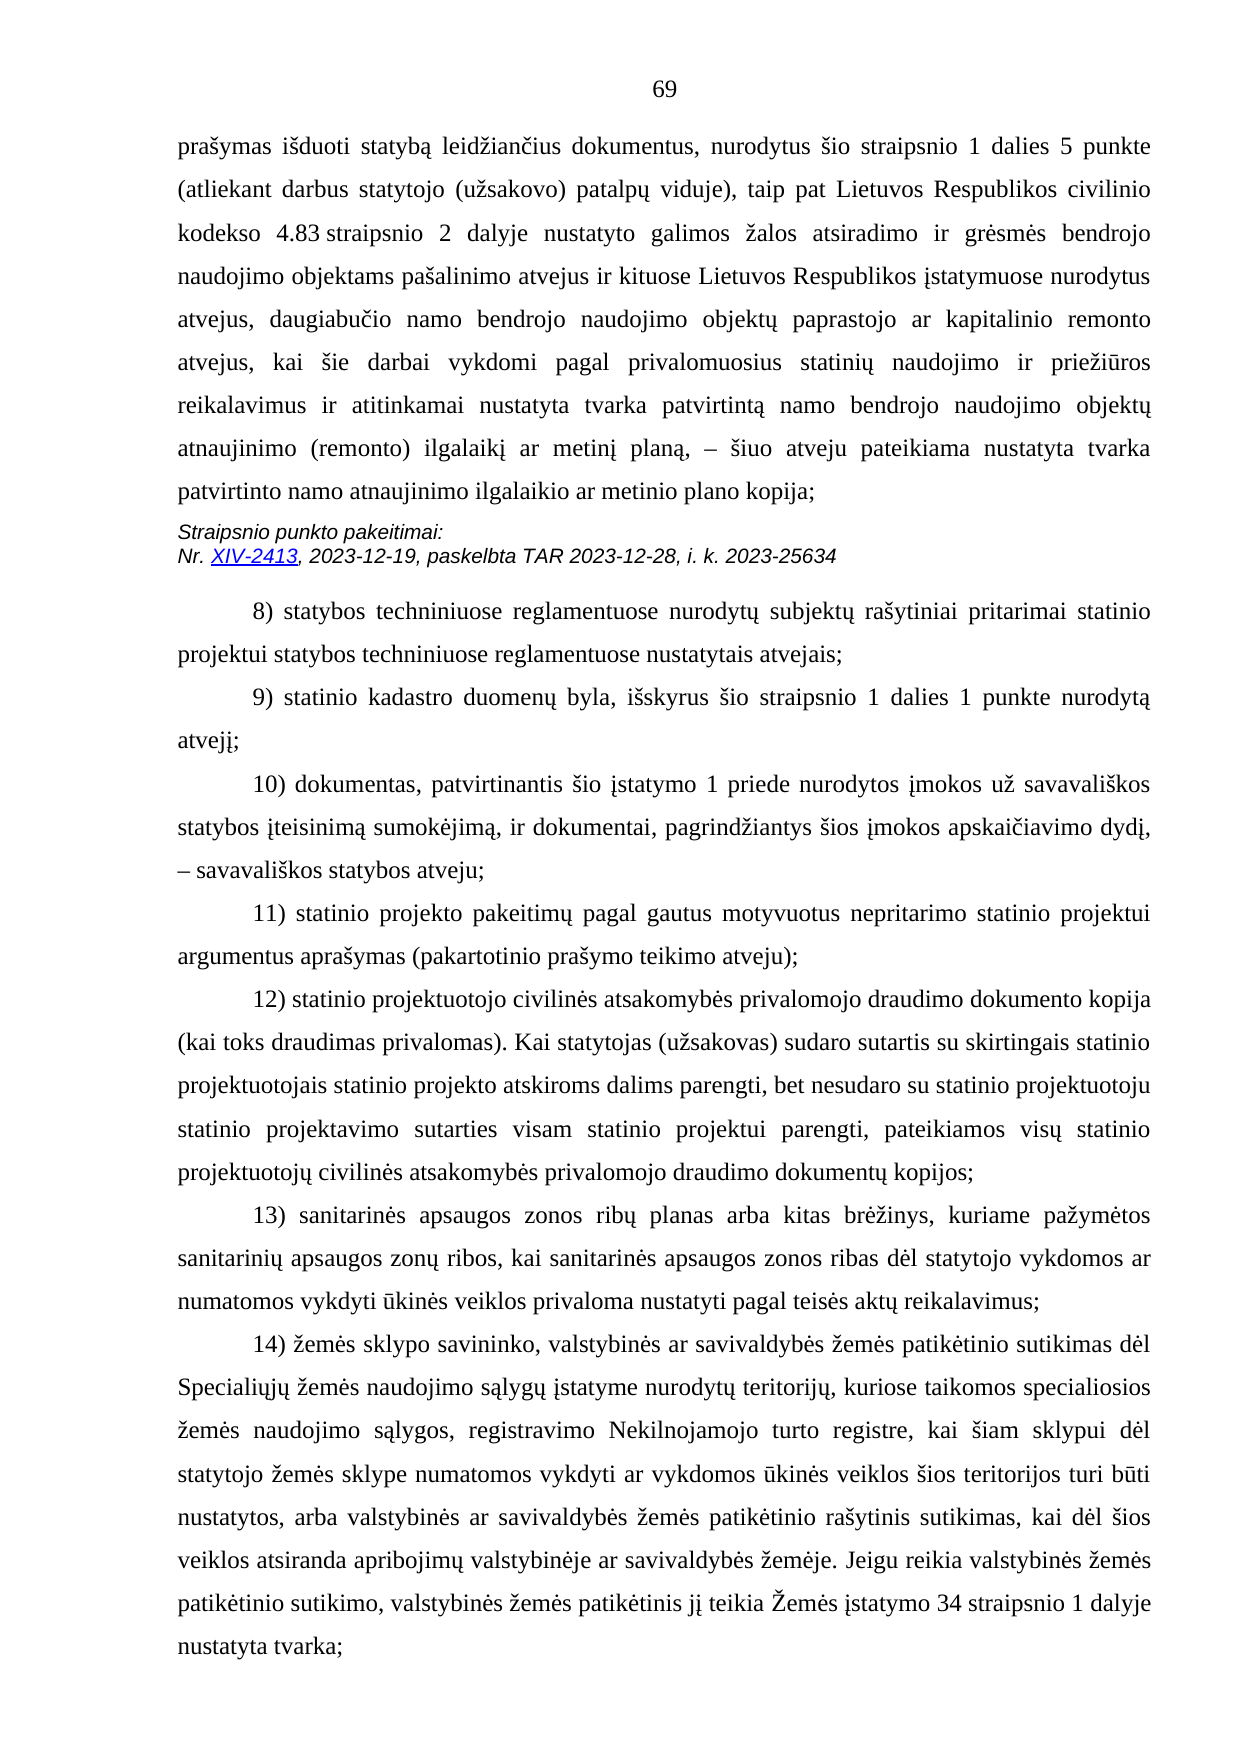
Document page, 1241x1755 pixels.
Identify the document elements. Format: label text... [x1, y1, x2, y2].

text Straipsnio punkto pakeitimai: [177, 519, 1152, 543]
text 8) statybos techniniuose reglamentuose nurodytų subjektų rašytiniai pritarimai statinio projektui statybos techniniuose reglamentuose nustatytais atvejais; [177, 596, 1152, 668]
text Nr. XIV-2413, 2023-12-19, paskelbta TAR 2023-12-28, i. k. 2023-25634 [177, 543, 1152, 567]
text 13) sanitarinės apsaugos zonos ribų planas arba kitas brėžinys, kuriame pažymėtos sanitarinių apsaugos zonų ribos, kai sanitarinės apsaugos zonos ribas dėl statytojo vykdomos ar numatomos vykdyti ūkinės veiklos privaloma nustatyti pagal teisės aktų reikalavimus; [177, 1200, 1152, 1315]
text prašymas išduoti statybą leidžiančius dokumentus, nurodytus šio straipsnio 1 dalies 5 punkte (atliekant darbus statytojo (užsakovo) patalpų viduje), taip pat Lietuvos Respublikos civilinio kodekso 4.83 straipsnio 2 dalyje nustatyto galimos žalos atsiradimo ir grėsmės bendrojo naudojimo objektams pašalinimo atvejus ir kituose Lietuvos Respublikos įstatymuose nurodytus atvejus, daugiabučio namo bendrojo naudojimo objektų paprastojo ar kapitalinio remonto atvejus, kai šie darbai vykdomi pagal privalomuosius statinių naudojimo ir priežiūros reikalavimus ir atitinkamai nustatyta tvarka patvirtintą namo bendrojo naudojimo objektų atnaujinimo (remonto) ilgalaikį ar metinį planą, – šiuo atveju pateikiama nustatyta tvarka patvirtinto namo atnaujinimo ilgalaikio ar metinio plano kopija; [177, 131, 1152, 505]
text 11) statinio projekto pakeitimų pagal gautus motyvuotus nepritarimo statinio projektui argumentus aprašymas (pakartotinio prašymo teikimo atveju); [177, 898, 1152, 970]
text 12) statinio projektuotojo civilinės atsakomybės privalomojo draudimo dokumento kopija (kai toks draudimas privalomas). Kai statytojas (užsakovas) sudaro sutartis su skirtingais statinio projektuotojais statinio projekto atskiroms dalims parengti, bet nesudaro su statinio projektuotoju statinio projektavimo sutarties visam statinio projektui parengti, pateikiamos visų statinio projektuotojų civilinės atsakomybės privalomojo draudimo dokumentų kopijos; [177, 984, 1152, 1186]
text 9) statinio kadastro duomenų byla, išskyrus šio straipsnio 1 dalies 1 punkte nurodytą atvejį; [177, 682, 1152, 754]
text 10) dokumentas, patvirtinantis šio įstatymo 1 priede nurodytos įmokos už savavališkos statybos įteisinimą sumokėjimą, ir dokumentai, pagrindžiantys šios įmokos apskaičiavimo dydį, – savavališkos statybos atveju; [177, 769, 1152, 884]
text 14) žemės sklypo savininko, valstybinės ar savivaldybės žemės patikėtinio sutikimas dėl Specialiųjų žemės naudojimo sąlygų įstatyme nurodytų teritorijų, kuriose taikomos specialiosios žemės naudojimo sąlygos, registravimo Nekilnojamojo turto registre, kai šiam sklypui dėl statytojo žemės sklype numatomos vykdyti ar vykdomos ūkinės veiklos šios teritorijos turi būti nustatytos, arba valstybinės ar savivaldybės žemės patikėtinio rašytinis sutikimas, kai dėl šios veiklos atsiranda apribojimų valstybinėje ar savivaldybės žemėje. Jeigu reikia valstybinės žemės patikėtinio sutikimo, valstybinės žemės patikėtinis jį teikia Žemės įstatymo 34 straipsnio 1 dalyje nustatyta tvarka; [177, 1329, 1152, 1660]
